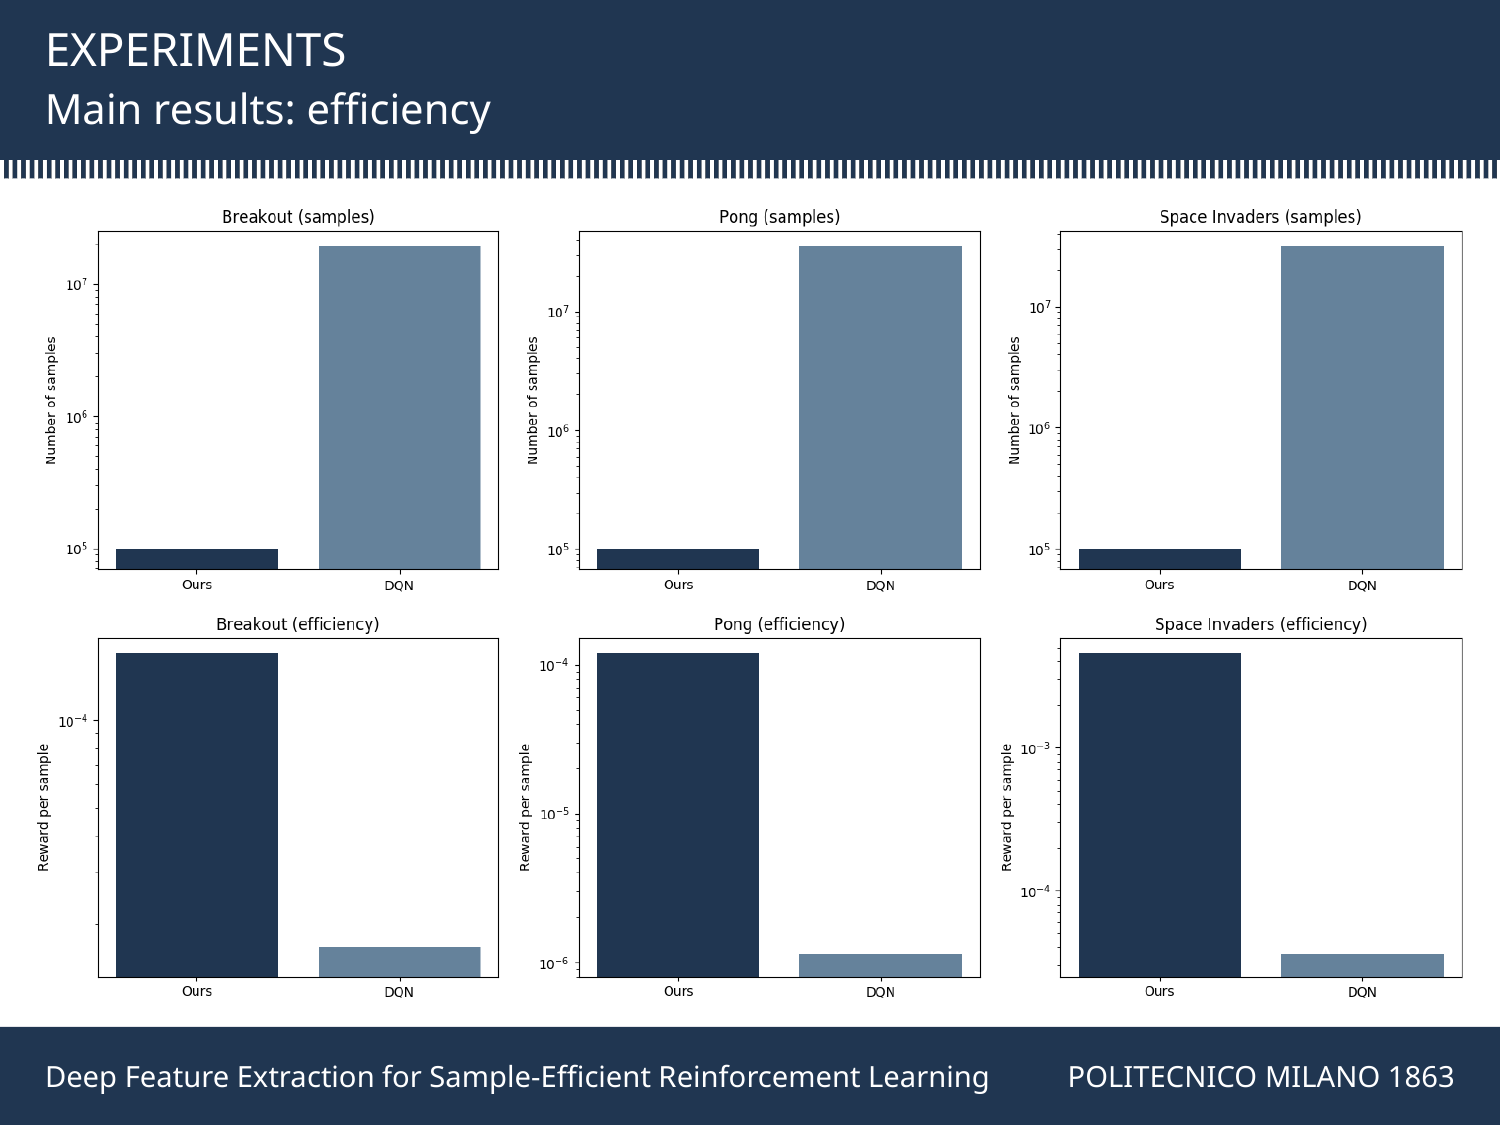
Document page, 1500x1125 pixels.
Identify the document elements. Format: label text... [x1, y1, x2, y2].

picture [37, 209, 1463, 998]
text_box EXPERIMENTS Main results: efficiency [0, 0, 1500, 160]
picture [0, 160, 1500, 179]
text_box POLITECNICO MILANO 1863 [0, 1026, 1500, 1125]
